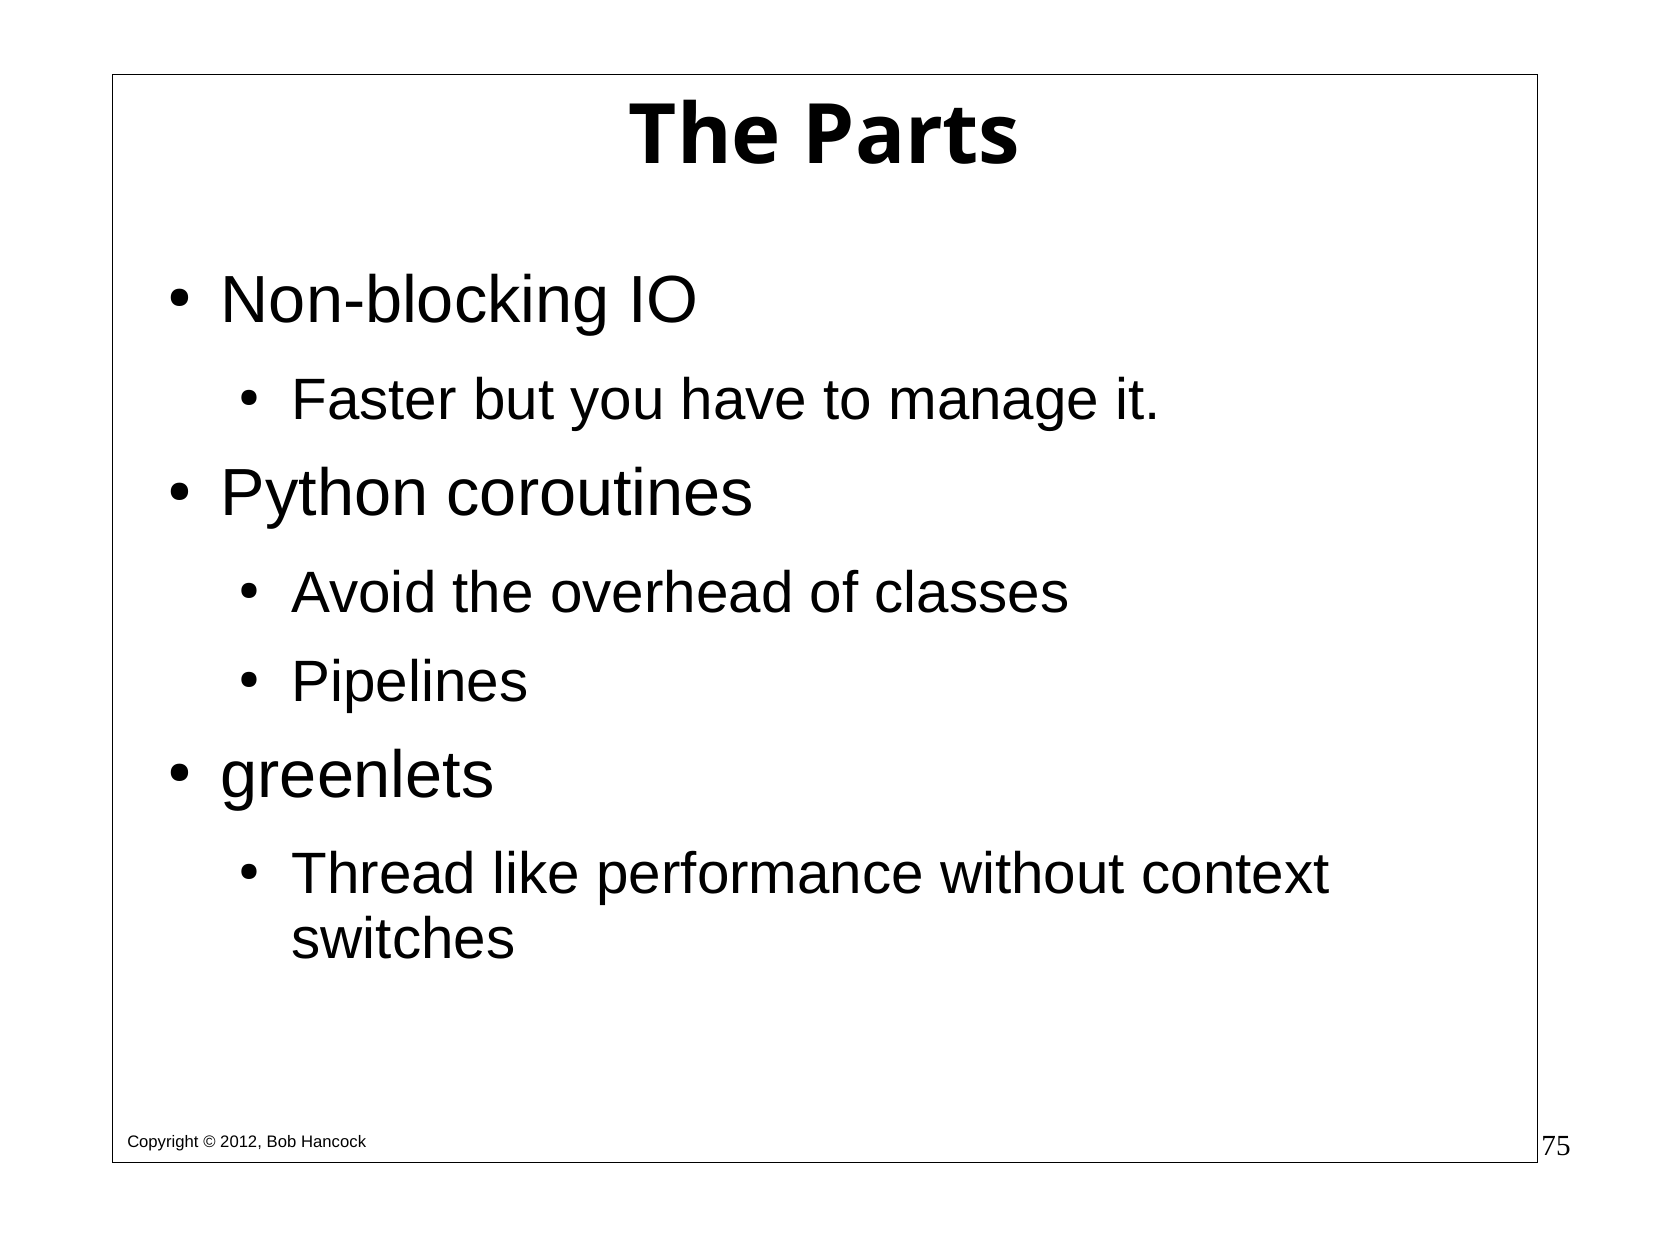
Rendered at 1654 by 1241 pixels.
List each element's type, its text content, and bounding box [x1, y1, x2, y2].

text_box Copyright © 2012, Bob Hancock [112, 1125, 382, 1159]
title The Parts [112, 75, 1538, 188]
list Non-blocking IO Faster but you have to manage it. Python coroutines Avoid the overhead of classes Pipelines greenlets Thread like performance without context switches [150, 262, 1501, 1126]
